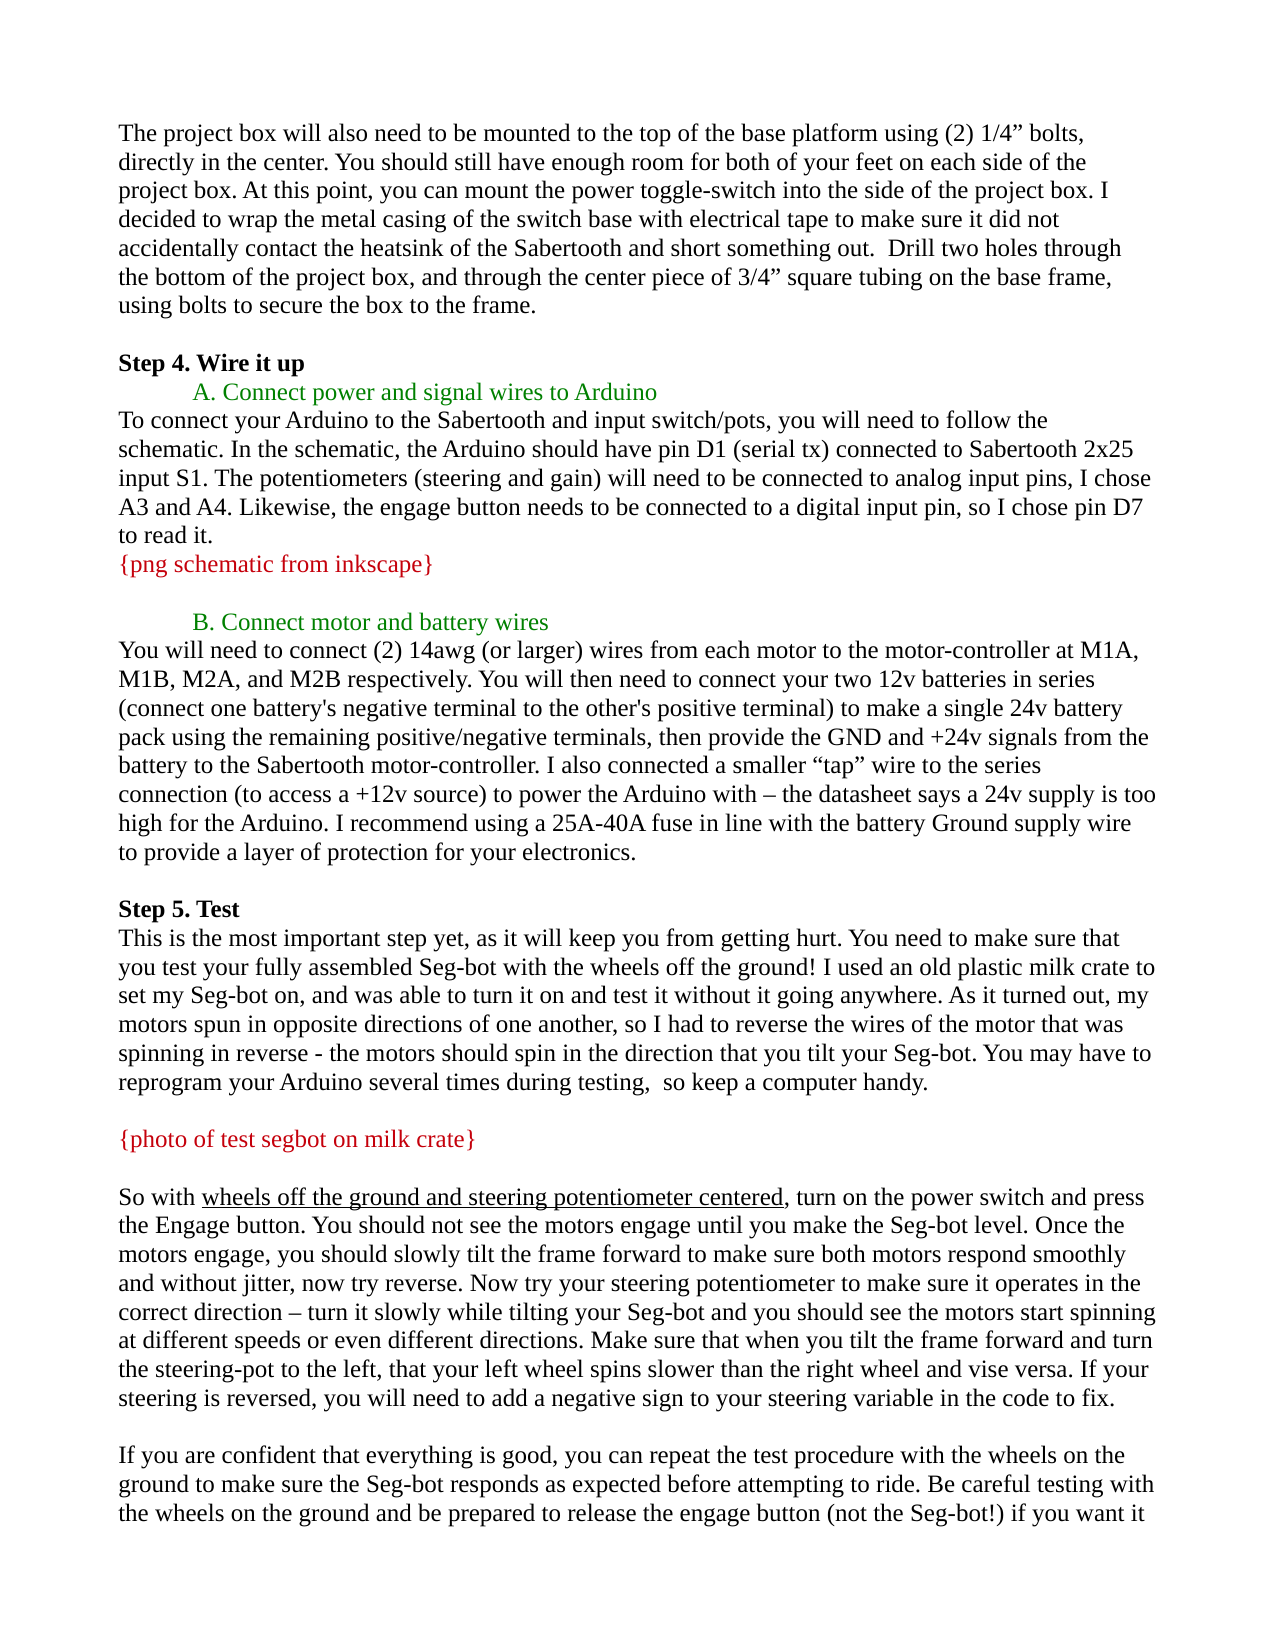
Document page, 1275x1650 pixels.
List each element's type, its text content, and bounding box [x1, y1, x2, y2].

text Step 5. Test [118, 894, 1157, 923]
text You will need to connect (2) 14awg (or larger) wires from each motor to the motor-controller at M1A, M1B, M2A, and M2B respectively. You will then need to connect your two 12v batteries in series (connect one battery's negative terminal to the other's positive terminal) to make a single 24v battery pack using the remaining positive/negative terminals, then provide the GND and +24v signals from the battery to the Sabertooth motor-controller. I also connected a smaller “tap” wire to the series connection (to access a +12v source) to power the Arduino with – the datasheet says a 24v supply is too high for the Arduino. I recommend using a 25A-40A fuse in line with the battery Ground supply wire to provide a layer of protection for your electronics. [118, 636, 1157, 866]
text So with wheels off the ground and steering potentiometer centered, turn on the power switch and press the Engage button. You should not see the motors engage until you make the Seg-bot level. Once the motors engage, you should slowly tilt the frame forward to make sure both motors respond smoothly and without jitter, now try reverse. Now try your steering potentiometer to make sure it operates in the correct direction – turn it slowly while tilting your Seg-bot and you should see the motors start spinning at different speeds or even different directions. Make sure that when you tilt the frame forward and turn the steering-pot to the left, that your left wheel spins slower than the right wheel and vise versa. If your steering is reversed, you will need to add a negative sign to your steering variable in the code to fix. [118, 1182, 1157, 1412]
text Step 4. Wire it up [118, 348, 1157, 377]
text The project box will also need to be mounted to the top of the base platform using (2) 1/4” bolts, directly in the center. You should still have enough room for both of your feet on each side of the project box. At this point, you can mount the power toggle-switch into the side of the project box. I decided to wrap the metal casing of the switch base with electrical tape to make sure it did not accidentally contact the heatsink of the Sabertooth and short something out. Drill two holes through the bottom of the project box, and through the center piece of 3/4” square tubing on the base frame, using bolts to secure the box to the frame. [118, 118, 1157, 319]
text A. Connect power and signal wires to Arduino [118, 377, 1157, 406]
text This is the most important step yet, as it will keep you from getting hurt. You need to make sure that you test your fully assembled Seg-bot with the wheels off the ground! I used an old plastic milk crate to set my Seg-bot on, and was able to turn it on and test it without it going anywhere. As it turned out, my motors spun in opposite directions of one another, so I had to reverse the wires of the motor that was spinning in reverse - the motors should spin in the direction that you tilt your Seg-bot. You may have to reprogram your Arduino several times during testing, so keep a computer handy. [118, 923, 1157, 1096]
text {png schematic from inkscape} [118, 549, 1157, 578]
text If you are confident that everything is good, you can repeat the test procedure with the wheels on the ground to make sure the Seg-bot responds as expected before attempting to ride. Be careful testing with the wheels on the ground and be prepared to release the engage button (not the Seg-bot!) if you want it [118, 1441, 1157, 1527]
text {photo of test segbot on milk crate} [118, 1124, 1157, 1153]
text B. Connect motor and battery wires [118, 607, 1157, 636]
text To connect your Arduino to the Sabertooth and input switch/pots, you will need to follow the schematic. In the schematic, the Arduino should have pin D1 (serial tx) connected to Sabertooth 2x25 input S1. The potentiometers (steering and gain) will need to be connected to analog input pins, I chose A3 and A4. Likewise, the engage button needs to be connected to a digital input pin, so I chose pin D7 to read it. [118, 406, 1157, 549]
